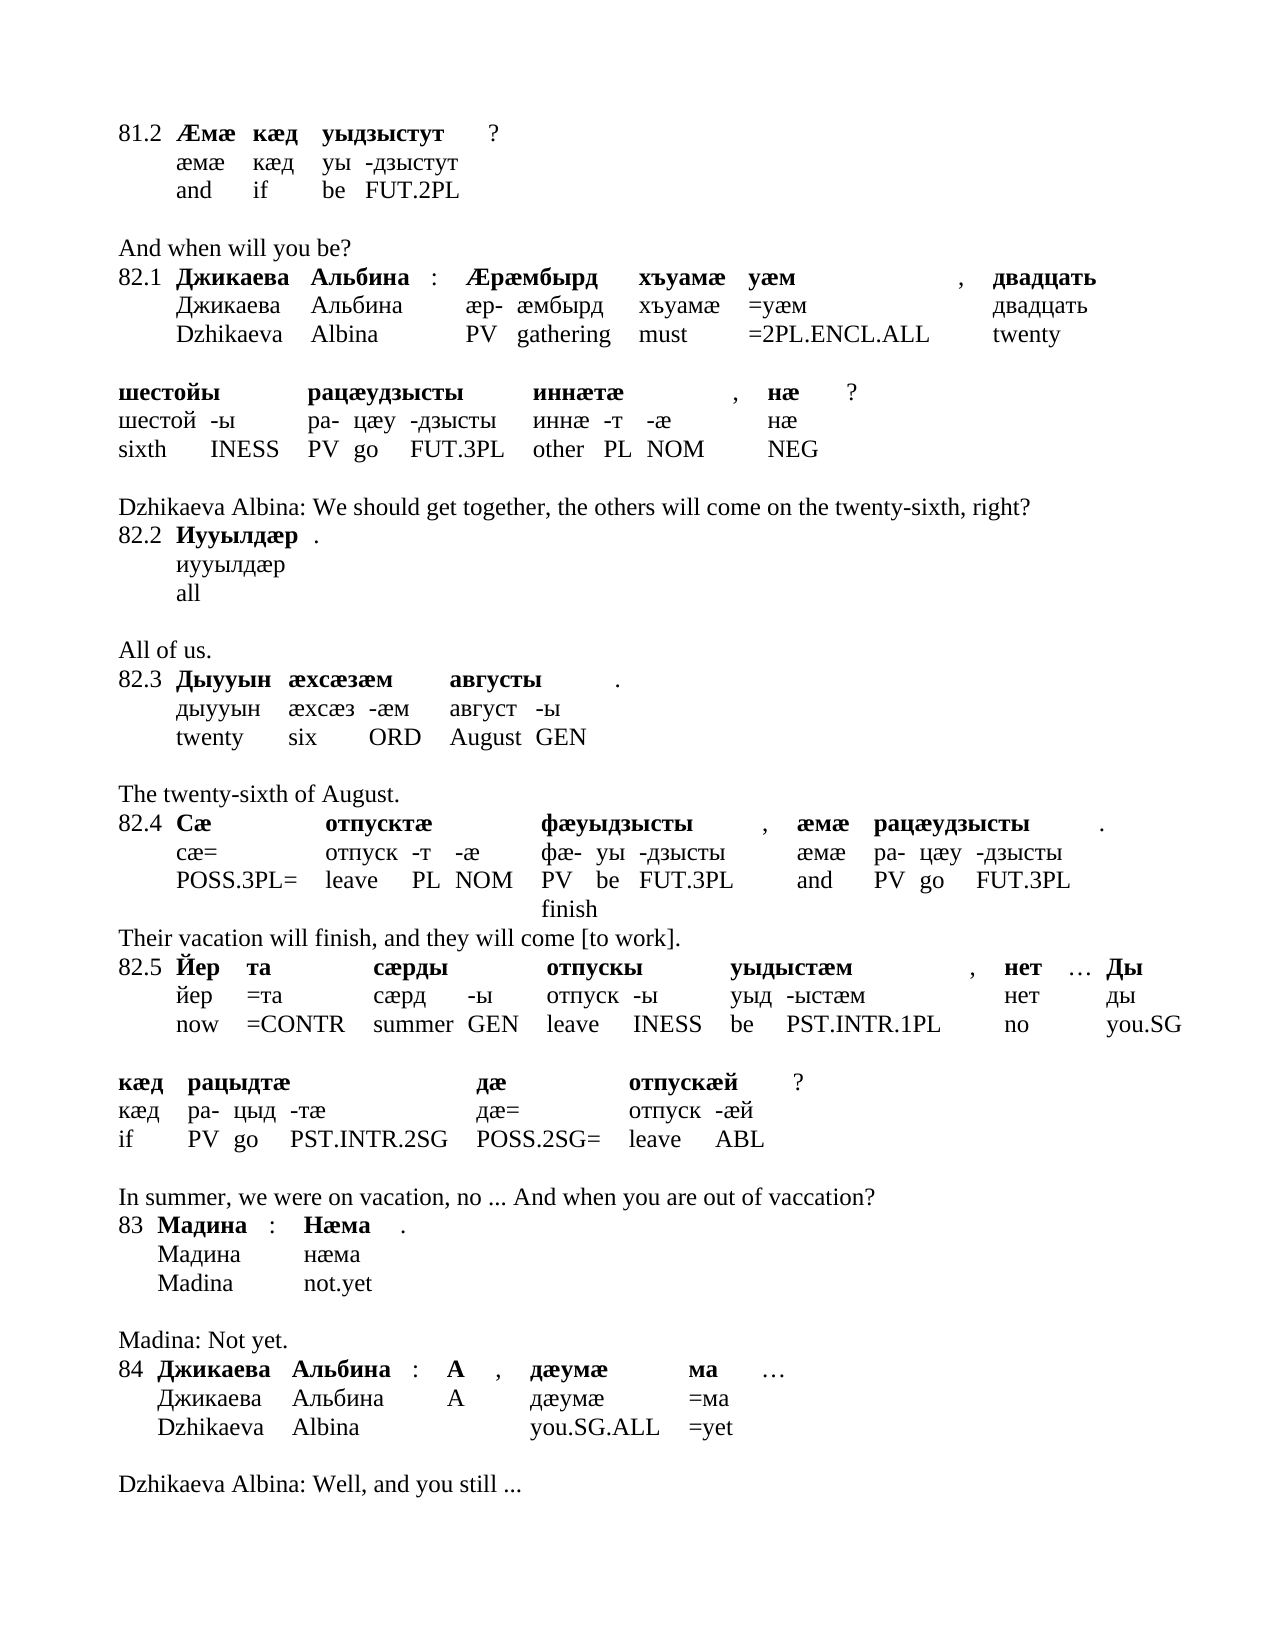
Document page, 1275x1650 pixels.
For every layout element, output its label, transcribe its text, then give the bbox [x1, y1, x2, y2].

text отпусктæ [325, 808, 527, 837]
text -ы [210, 406, 280, 434]
text цæу [353, 406, 396, 434]
text -дзыстут [365, 147, 460, 176]
text and [176, 176, 225, 204]
text Джикаева [157, 1354, 278, 1383]
text Альбина [310, 262, 417, 291]
text Dzhikaeva [157, 1412, 264, 1441]
text ды [1106, 981, 1182, 1009]
text дæумæ [530, 1354, 674, 1383]
text 83 [118, 1211, 143, 1239]
text all [176, 578, 285, 607]
text : [431, 262, 452, 291]
text -æй [715, 1096, 765, 1124]
text PST.INTR.2SG [290, 1124, 448, 1153]
text фæуыдзысты [541, 808, 748, 837]
text Сæ [176, 808, 311, 837]
text Альбина [292, 1383, 384, 1412]
text Æрæмбырд [465, 262, 625, 291]
text нæ [767, 377, 832, 406]
text FUT.3PL [976, 866, 1071, 894]
text =уæм [748, 291, 930, 319]
text PST.INTR.1PL [786, 1009, 942, 1038]
text leave [628, 1124, 701, 1153]
text -æ [455, 837, 513, 866]
text PV [465, 319, 503, 348]
text отпуск [628, 1096, 701, 1124]
text кæд [118, 1096, 160, 1124]
text , [958, 262, 979, 291]
text Джикаева [157, 1383, 264, 1412]
text you.SG [1106, 1009, 1182, 1038]
text -дзысты [410, 406, 505, 434]
text дыууын [176, 693, 261, 722]
text summer [373, 1009, 454, 1038]
text дæумæ [530, 1383, 661, 1412]
text А [447, 1354, 481, 1383]
text -ыстæм [786, 981, 942, 1009]
text уы [596, 837, 625, 866]
text PV [541, 866, 582, 894]
text -дзысты [976, 837, 1071, 866]
text иннæтæ [533, 377, 719, 406]
text -т [412, 837, 441, 866]
text рацæудзысты [307, 377, 519, 406]
text no [1004, 1009, 1053, 1038]
text POSS.2SG= [476, 1124, 601, 1153]
text шестойы [118, 377, 294, 406]
text INESS [210, 434, 280, 463]
text . [614, 664, 635, 693]
text кæд [253, 147, 294, 176]
text , [762, 808, 783, 837]
text Albina [292, 1412, 384, 1441]
text The twenty-sixth of August. [118, 779, 1249, 808]
text . [313, 521, 334, 549]
text if [253, 176, 294, 204]
text Дыууын [176, 664, 274, 693]
text PL [603, 434, 633, 463]
text Their vacation will finish, and they will come [to work]. [118, 923, 1249, 952]
text отпускы [546, 952, 716, 981]
text Мадина [157, 1211, 255, 1239]
text уы [322, 147, 351, 176]
text other [533, 434, 589, 463]
text -ы [467, 981, 519, 1009]
text Æмæ [176, 118, 239, 147]
text Madina [157, 1268, 241, 1297]
text … [761, 1354, 786, 1383]
text : [269, 1211, 290, 1239]
text 82.5 [118, 952, 162, 981]
text Джикаева [176, 291, 283, 319]
text Madina: Not yet. [118, 1326, 1249, 1354]
text go [353, 434, 396, 463]
text -т [603, 406, 633, 434]
text ра- [873, 837, 906, 866]
text рацæудзысты [873, 808, 1085, 837]
text NEG [767, 434, 819, 463]
text ? [846, 377, 867, 406]
text . [400, 1211, 421, 1239]
text нет [1004, 952, 1053, 981]
text Нæма [303, 1211, 386, 1239]
text sixth [118, 434, 196, 463]
text PV [187, 1124, 219, 1153]
text … [1067, 952, 1092, 981]
text not.yet [303, 1268, 372, 1297]
text August [449, 722, 522, 751]
text 82.1 [118, 262, 162, 291]
text if [118, 1124, 160, 1153]
text 82.4 [118, 808, 162, 837]
text цыд [233, 1096, 276, 1124]
text дæ= [476, 1096, 601, 1124]
text æмбырд [517, 291, 611, 319]
text 84 [118, 1354, 143, 1383]
text август [449, 693, 522, 722]
text двадцать [993, 291, 1088, 319]
text ? [488, 118, 509, 147]
text -дзысты [639, 837, 734, 866]
text -тæ [290, 1096, 448, 1124]
text leave [325, 866, 398, 894]
text хъуамæ [639, 262, 734, 291]
text Мадина [157, 1239, 241, 1268]
text А [447, 1383, 468, 1412]
text цæу [919, 837, 962, 866]
text -æм [369, 693, 422, 722]
text =yet [688, 1412, 733, 1441]
text NOM [455, 866, 513, 894]
text , [969, 952, 990, 981]
text All of us. [118, 636, 1249, 664]
text дæ [476, 1067, 615, 1096]
text Dzhikaeva Albina: We should get together, the others will come on the twenty-sixth, right? [118, 492, 1249, 521]
text æмæ [797, 808, 860, 837]
text сæ= [176, 837, 298, 866]
text GEN [535, 722, 587, 751]
text six [288, 722, 355, 751]
text ABL [715, 1124, 765, 1153]
text ? [793, 1067, 814, 1096]
text must [639, 319, 720, 348]
text ра- [187, 1096, 219, 1124]
text æхсæз [288, 693, 355, 722]
text августы [449, 664, 601, 693]
text finish [541, 894, 748, 923]
text æмæ [797, 837, 846, 866]
text двадцать [993, 262, 1102, 291]
text иууылдæр [176, 549, 285, 578]
text Dzhikaeva [176, 319, 283, 348]
text отпуск [325, 837, 398, 866]
text twenty [993, 319, 1102, 348]
text go [919, 866, 962, 894]
text -ы [535, 693, 587, 722]
text ORD [369, 722, 422, 751]
text нæ [767, 406, 819, 434]
text иннæ [533, 406, 589, 434]
text you.SG.ALL [530, 1412, 661, 1441]
text Альбина [310, 291, 403, 319]
text Albina [310, 319, 403, 348]
text фæ- [541, 837, 582, 866]
text уыдзыстут [322, 118, 474, 147]
text уыдыстæм [730, 952, 956, 981]
text INESS [633, 1009, 702, 1038]
text æр- [465, 291, 503, 319]
text FUT.3PL [639, 866, 734, 894]
text нет [1004, 981, 1040, 1009]
text æмæ [176, 147, 225, 176]
text GEN [467, 1009, 519, 1038]
text be [596, 866, 625, 894]
text уыд [730, 981, 772, 1009]
text -æ [646, 406, 705, 434]
text PV [873, 866, 906, 894]
text now [176, 1009, 219, 1038]
text =та [246, 981, 345, 1009]
text уæм [748, 262, 944, 291]
text Йер [176, 952, 233, 981]
text NOM [646, 434, 705, 463]
text рацыдтæ [187, 1067, 462, 1096]
text шестой [118, 406, 196, 434]
text =ма [688, 1383, 733, 1412]
text twenty [176, 722, 261, 751]
text =CONTR [246, 1009, 345, 1038]
text be [730, 1009, 772, 1038]
text отпускæй [628, 1067, 779, 1096]
text Dzhikaeva Albina: Well, and you still ... [118, 1469, 1249, 1498]
text 82.2 [118, 521, 162, 549]
text , [732, 377, 753, 406]
text нæма [303, 1239, 372, 1268]
text And when will you be? [118, 233, 1249, 262]
text leave [546, 1009, 619, 1038]
text In summer, we were on vacation, no ... And when you are out of vaccation? [118, 1182, 1249, 1211]
text Джикаева [176, 262, 297, 291]
text POSS.3PL= [176, 866, 298, 894]
text æхсæзæм [288, 664, 436, 693]
text , [495, 1354, 516, 1383]
text хъуамæ [639, 291, 720, 319]
text Ды [1106, 952, 1196, 981]
text сæрд [373, 981, 454, 1009]
text go [233, 1124, 276, 1153]
text ма [688, 1354, 747, 1383]
text ра- [307, 406, 339, 434]
text and [797, 866, 846, 894]
text кæд [118, 1067, 174, 1096]
text Альбина [292, 1354, 398, 1383]
text be [322, 176, 351, 204]
text 82.3 [118, 664, 162, 693]
text 81.2 [118, 118, 162, 147]
text Иууылдæр [176, 521, 299, 549]
text FUT.3PL [410, 434, 505, 463]
text кæд [253, 118, 308, 147]
text FUT.2PL [365, 176, 460, 204]
text =2PL.ENCL.ALL [748, 319, 930, 348]
text . [1099, 808, 1120, 837]
text -ы [633, 981, 702, 1009]
text йер [176, 981, 219, 1009]
text : [412, 1354, 433, 1383]
text PV [307, 434, 339, 463]
text gathering [517, 319, 611, 348]
text PL [412, 866, 441, 894]
text сæрды [373, 952, 533, 981]
text та [246, 952, 359, 981]
text отпуск [546, 981, 619, 1009]
